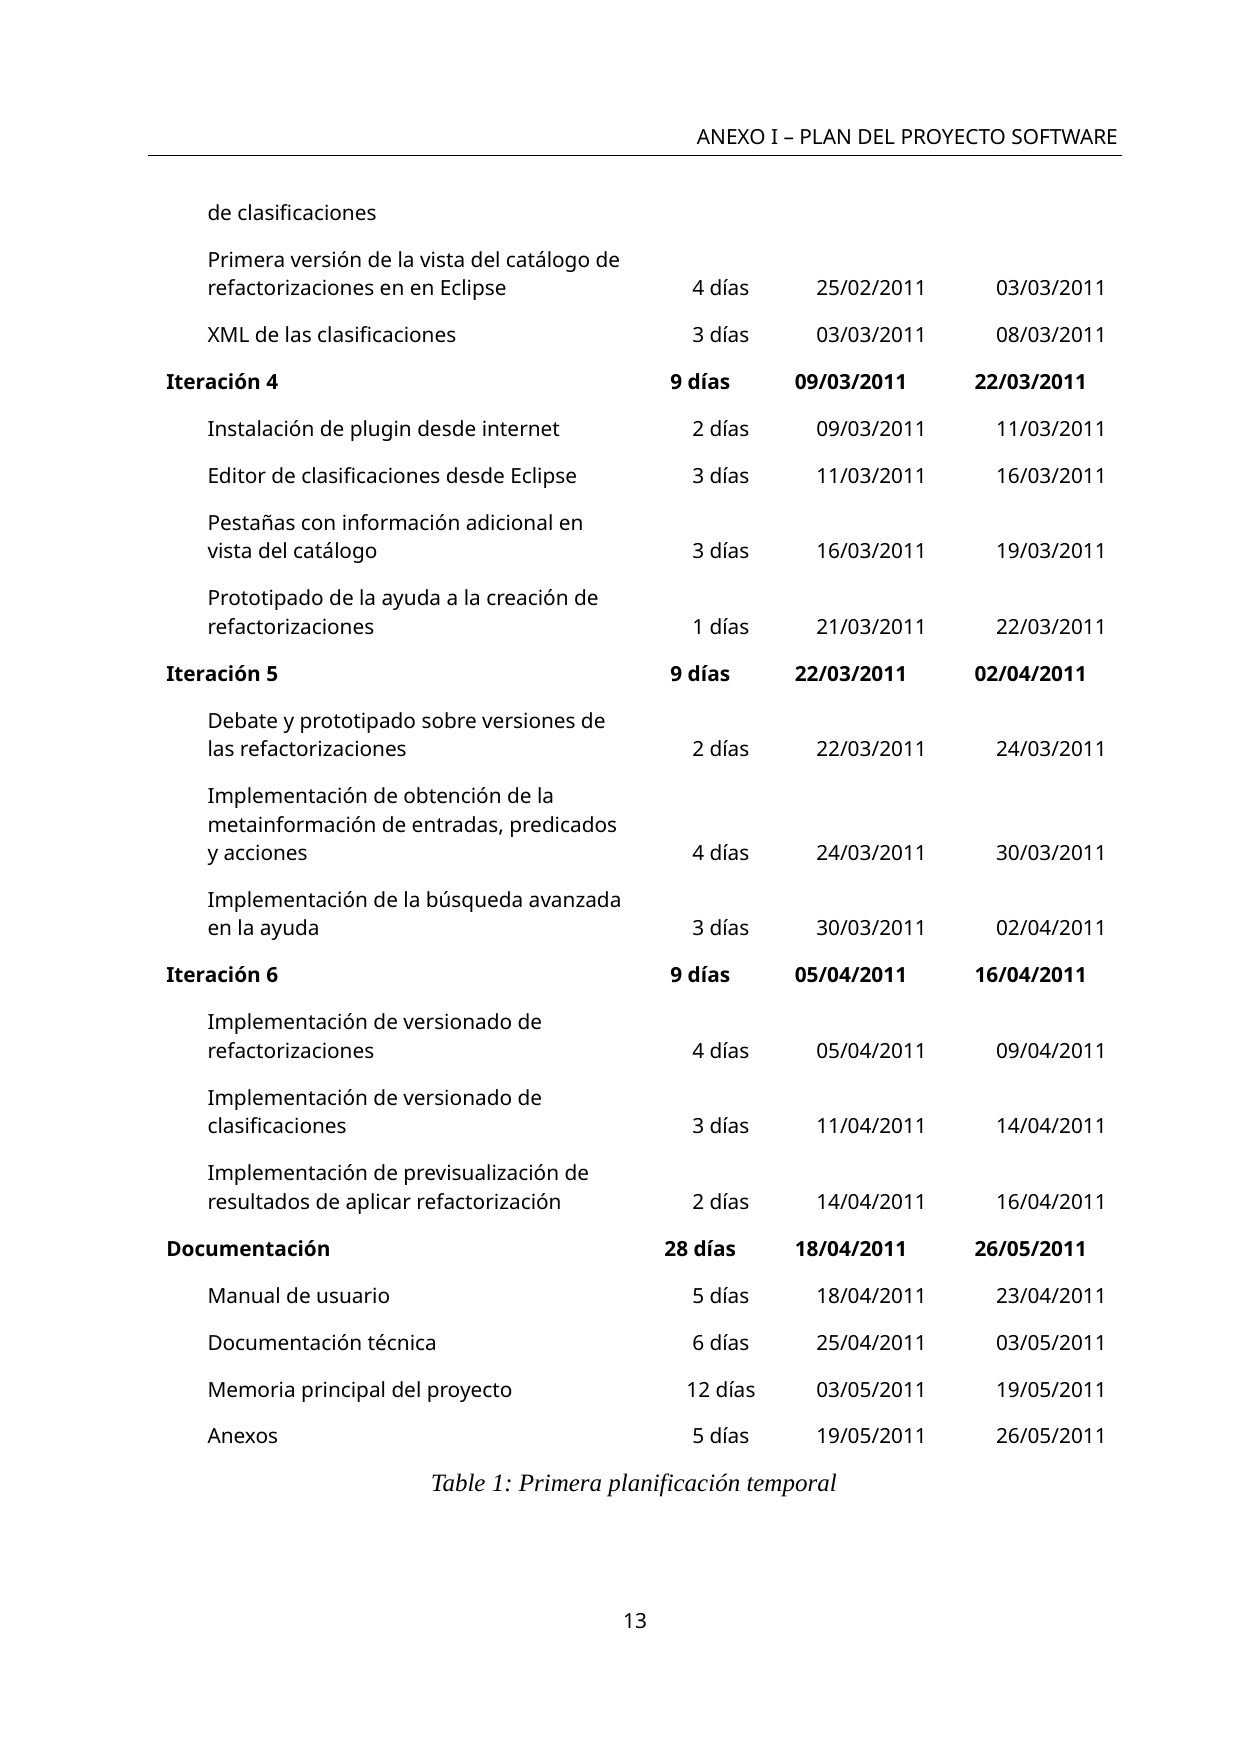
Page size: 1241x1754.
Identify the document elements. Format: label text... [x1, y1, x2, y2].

table_cell 3 días [638, 448, 762, 495]
table_cell Iteración 5 [160, 646, 638, 693]
table_cell 09/03/2011 [762, 401, 940, 448]
table_cell 4 días [638, 995, 762, 1070]
table_cell [940, 185, 1121, 232]
table_cell Documentación [160, 1221, 638, 1268]
table_cell 2 días [638, 401, 762, 448]
table_cell 28 días [638, 1221, 762, 1268]
table_cell Implementación de versionado de refactorizaciones [160, 995, 638, 1070]
table_cell 14/04/2011 [762, 1146, 940, 1221]
table_cell 19/05/2011 [940, 1362, 1121, 1409]
table_cell 11/03/2011 [762, 448, 940, 495]
table_cell Documentación técnica [160, 1315, 638, 1362]
table_cell 2 días [638, 1146, 762, 1221]
table_cell 19/05/2011 [762, 1409, 940, 1456]
table_cell 14/04/2011 [940, 1070, 1121, 1146]
table_cell Manual de usuario [160, 1268, 638, 1315]
table_cell Primera versión de la vista del catálogo de refactorizaciones en en Eclipse [160, 232, 638, 307]
table_cell 11/03/2011 [940, 401, 1121, 448]
table_cell 24/03/2011 [762, 769, 940, 872]
table_cell Implementación de previsualización de resultados de aplicar refactorización [160, 1146, 638, 1221]
table_cell 9 días [638, 646, 762, 693]
table_cell 9 días [638, 948, 762, 995]
table_cell Implementación de la búsqueda avanzada en la ayuda [160, 872, 638, 948]
table_cell 23/04/2011 [940, 1268, 1121, 1315]
table_cell Editor de clasificaciones desde Eclipse [160, 448, 638, 495]
table_cell 18/04/2011 [762, 1268, 940, 1315]
table_cell 12 días [638, 1362, 762, 1409]
table_cell 26/05/2011 [940, 1221, 1121, 1268]
text Table 1: Primera planificación temporal [148, 1468, 1122, 1497]
table_cell 4 días [638, 232, 762, 307]
table_cell 3 días [638, 307, 762, 354]
table_cell 22/03/2011 [940, 354, 1121, 401]
table_cell 02/04/2011 [940, 872, 1121, 948]
table_cell 16/04/2011 [940, 1146, 1121, 1221]
table_cell [762, 185, 940, 232]
table_cell 03/03/2011 [762, 307, 940, 354]
table_cell XML de las clasificaciones [160, 307, 638, 354]
table_cell [638, 185, 762, 232]
table_cell 03/03/2011 [940, 232, 1121, 307]
table_cell 03/05/2011 [762, 1362, 940, 1409]
table_cell 22/03/2011 [940, 571, 1121, 646]
table_cell 08/03/2011 [940, 307, 1121, 354]
table_cell Implementación de obtención de la metainformación de entradas, predicados y acciones [160, 769, 638, 872]
table_cell Iteración 6 [160, 948, 638, 995]
table_cell 22/03/2011 [762, 646, 940, 693]
table_cell 09/04/2011 [940, 995, 1121, 1070]
table_cell 5 días [638, 1409, 762, 1456]
table_cell Implementación de versionado de clasificaciones [160, 1070, 638, 1146]
table_cell 1 días [638, 571, 762, 646]
table_cell Debate y prototipado sobre versiones de las refactorizaciones [160, 693, 638, 768]
table_cell 3 días [638, 495, 762, 571]
table_cell Prototipado de la ayuda a la creación de refactorizaciones [160, 571, 638, 646]
table_cell 22/03/2011 [762, 693, 940, 768]
table_cell 11/04/2011 [762, 1070, 940, 1146]
table_cell 30/03/2011 [940, 769, 1121, 872]
table_cell 9 días [638, 354, 762, 401]
table_cell 5 días [638, 1268, 762, 1315]
table_cell 19/03/2011 [940, 495, 1121, 571]
table_cell 3 días [638, 1070, 762, 1146]
table_cell 2 días [638, 693, 762, 768]
table_cell 02/04/2011 [940, 646, 1121, 693]
table_cell de clasificaciones [160, 185, 638, 232]
table_cell 18/04/2011 [762, 1221, 940, 1268]
table_cell Anexos [160, 1409, 638, 1456]
table_cell Memoria principal del proyecto [160, 1362, 638, 1409]
table_cell 25/02/2011 [762, 232, 940, 307]
table_cell Iteración 4 [160, 354, 638, 401]
table_cell 3 días [638, 872, 762, 948]
table_cell 30/03/2011 [762, 872, 940, 948]
table_cell 03/05/2011 [940, 1315, 1121, 1362]
table_cell 09/03/2011 [762, 354, 940, 401]
table_cell Instalación de plugin desde internet [160, 401, 638, 448]
table_cell 6 días [638, 1315, 762, 1362]
table_cell 16/03/2011 [940, 448, 1121, 495]
table_cell 25/04/2011 [762, 1315, 940, 1362]
table_cell 16/03/2011 [762, 495, 940, 571]
table_cell Pestañas con información adicional en vista del catálogo [160, 495, 638, 571]
table_cell 4 días [638, 769, 762, 872]
table_cell 05/04/2011 [762, 948, 940, 995]
table_cell 26/05/2011 [940, 1409, 1121, 1456]
table_cell 16/04/2011 [940, 948, 1121, 995]
table_cell 24/03/2011 [940, 693, 1121, 768]
table_cell 05/04/2011 [762, 995, 940, 1070]
table_cell 21/03/2011 [762, 571, 940, 646]
